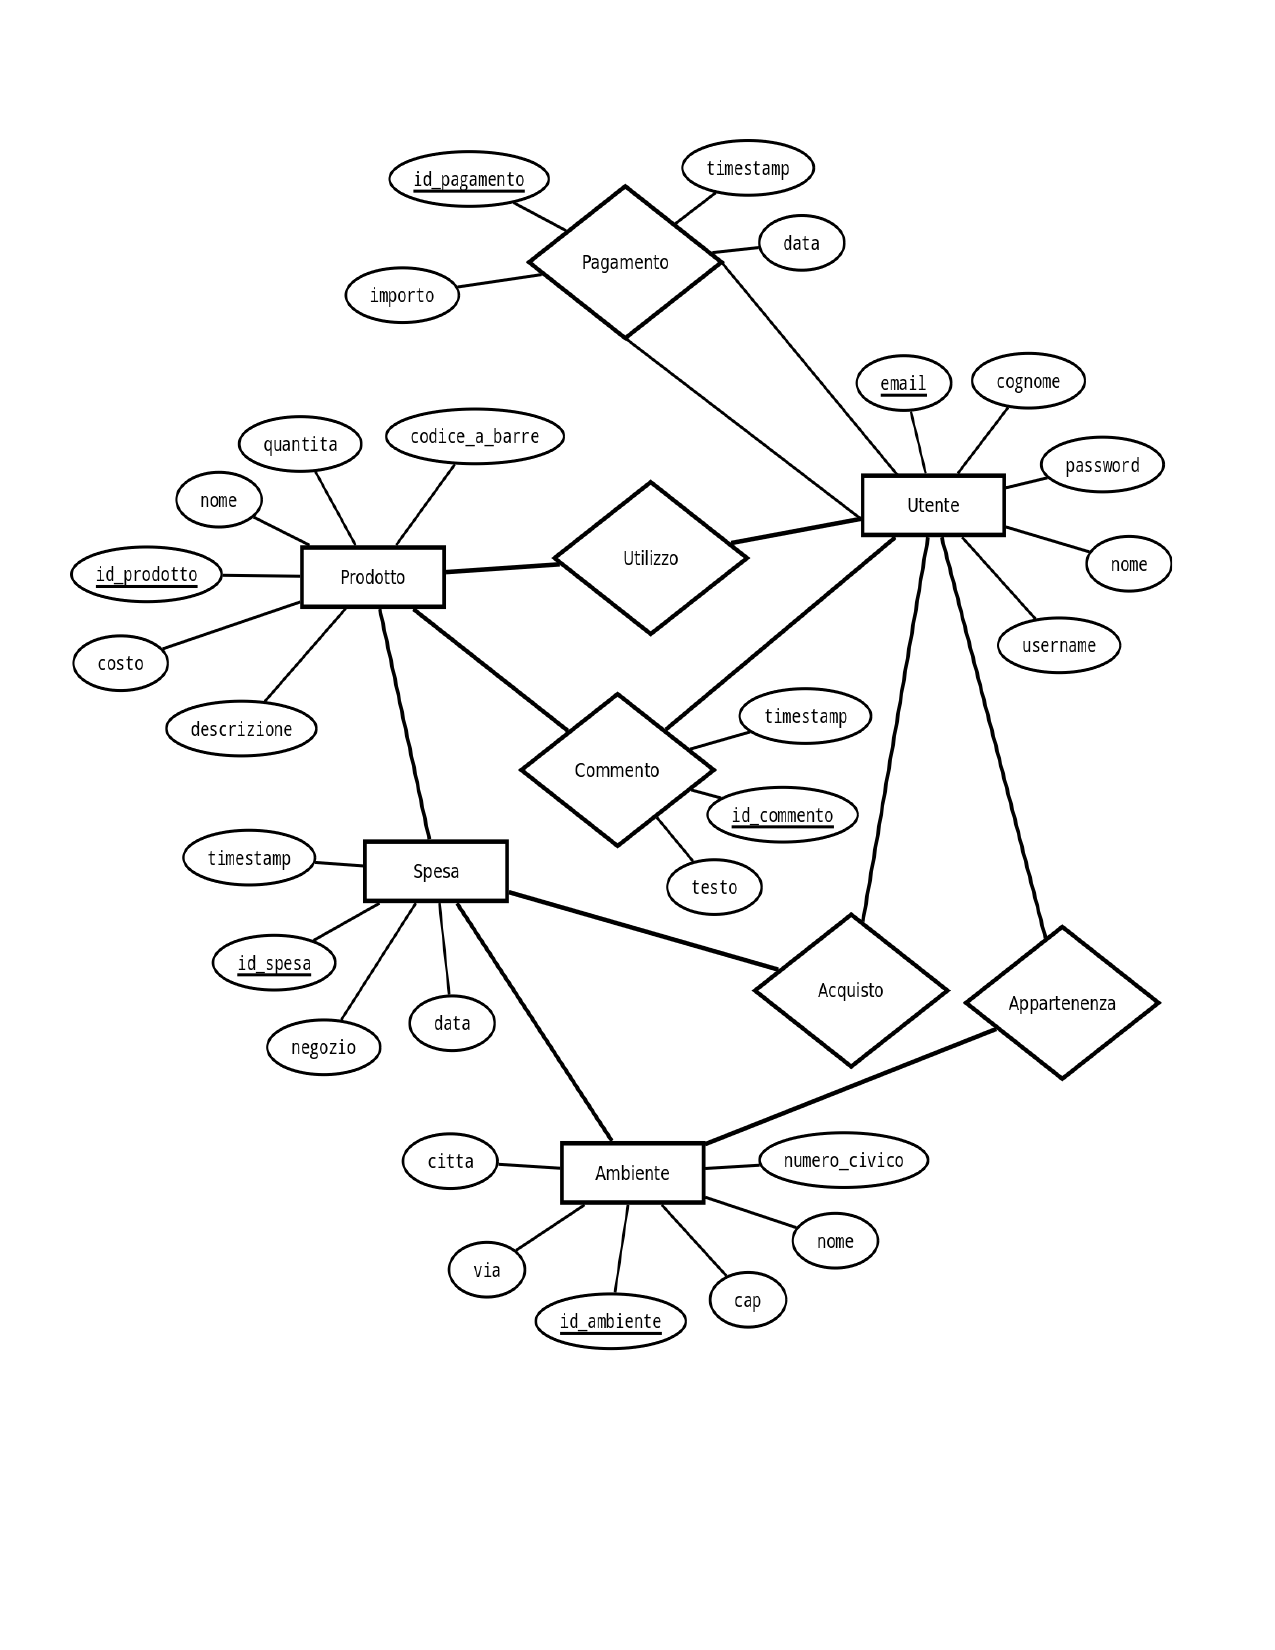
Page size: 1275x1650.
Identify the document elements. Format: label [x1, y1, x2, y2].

picture [70, 139, 1173, 1351]
